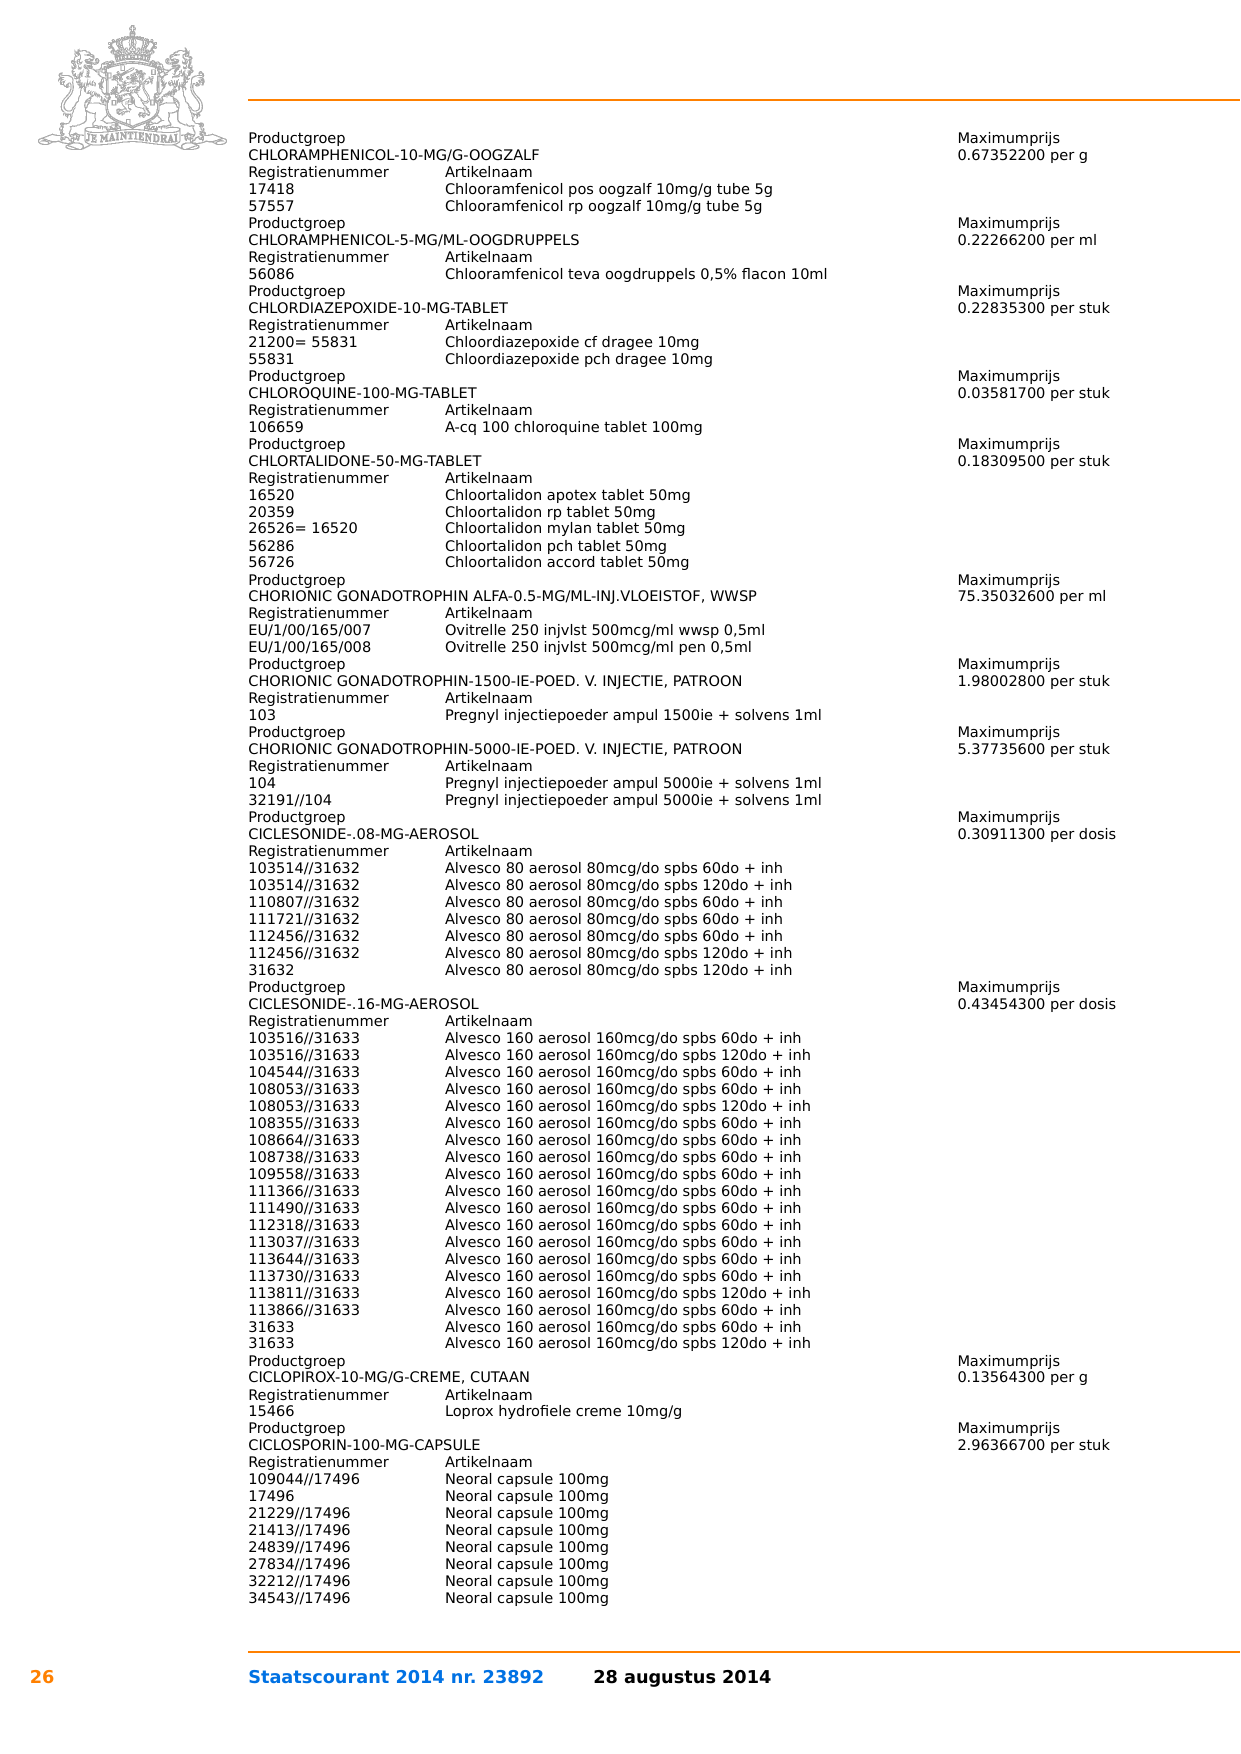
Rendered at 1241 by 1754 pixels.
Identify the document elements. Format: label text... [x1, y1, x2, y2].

table_cell Artikelnaam [439, 470, 951, 486]
table_cell Neoral capsule 100mg [439, 1573, 951, 1590]
table_cell 113811//31633 [248, 1285, 439, 1301]
table_cell Maximumprijs [951, 1420, 1163, 1437]
table_cell 103516//31633 [248, 1030, 439, 1047]
table_cell Productgroep [248, 809, 439, 826]
table_cell Chlooramfenicol teva oogdruppels 0,5% flacon 10ml [439, 266, 951, 283]
table_cell Alvesco 80 aerosol 80mcg/do spbs 120do + inh [439, 962, 951, 979]
table_cell 5.37735600 per stuk [951, 741, 1163, 758]
table_cell [439, 368, 951, 384]
table_cell [951, 181, 1163, 198]
table_cell Alvesco 160 aerosol 160mcg/do spbs 120do + inh [439, 1335, 951, 1352]
table_cell 111490//31633 [248, 1200, 439, 1217]
table_cell CICLESONIDE-.08-MG-AEROSOL [248, 826, 951, 843]
table_cell Alvesco 80 aerosol 80mcg/do spbs 60do + inh [439, 911, 951, 928]
table_cell [951, 402, 1163, 418]
table_cell Chloortalidon accord tablet 50mg [439, 554, 951, 571]
table_cell Registratienummer [248, 402, 439, 418]
table_cell Registratienummer [248, 1013, 439, 1030]
table_cell [951, 419, 1163, 436]
table_cell 103516//31633 [248, 1047, 439, 1064]
table_cell [439, 724, 951, 741]
table_cell Registratienummer [248, 690, 439, 707]
table_cell 108053//31633 [248, 1098, 439, 1115]
table_cell Alvesco 80 aerosol 80mcg/do spbs 120do + inh [439, 877, 951, 894]
table_cell 106659 [248, 419, 439, 436]
table_cell Registratienummer [248, 1386, 439, 1403]
table_cell Registratienummer [248, 470, 439, 486]
table_cell 27834//17496 [248, 1556, 439, 1573]
table_cell Chlooramfenicol pos oogzalf 10mg/g tube 5g [439, 181, 951, 198]
table_cell 56286 [248, 538, 439, 554]
table_cell Productgroep [248, 283, 439, 300]
table_cell Chloortalidon apotex tablet 50mg [439, 486, 951, 503]
table_cell Alvesco 160 aerosol 160mcg/do spbs 60do + inh [439, 1200, 951, 1217]
table_cell [951, 911, 1163, 928]
table_cell Neoral capsule 100mg [439, 1522, 951, 1539]
table_cell 112456//31632 [248, 928, 439, 945]
table_cell [951, 266, 1163, 283]
table_cell Maximumprijs [951, 1353, 1163, 1369]
table_cell 2.96366700 per stuk [951, 1437, 1163, 1454]
table_cell [951, 1505, 1163, 1522]
table_cell [951, 775, 1163, 792]
table_cell Alvesco 160 aerosol 160mcg/do spbs 60do + inh [439, 1268, 951, 1284]
table_cell [439, 656, 951, 673]
table_cell Neoral capsule 100mg [439, 1505, 951, 1522]
table_cell Alvesco 160 aerosol 160mcg/do spbs 60do + inh [439, 1217, 951, 1233]
table_cell 56726 [248, 554, 439, 571]
table_cell 56086 [248, 266, 439, 283]
table_cell 113037//31633 [248, 1234, 439, 1251]
table_cell [951, 1556, 1163, 1573]
table_cell [951, 1030, 1163, 1047]
table_cell 31632 [248, 962, 439, 979]
table_cell [951, 520, 1163, 537]
table_cell Alvesco 160 aerosol 160mcg/do spbs 60do + inh [439, 1115, 951, 1132]
table_cell 109558//31633 [248, 1166, 439, 1183]
table_cell 31633 [248, 1319, 439, 1335]
table_cell [951, 1522, 1163, 1539]
table_cell Artikelnaam [439, 164, 951, 181]
table_cell 34543//17496 [248, 1590, 439, 1607]
table_cell Productgroep [248, 1420, 439, 1437]
table_cell [951, 1251, 1163, 1267]
table_cell [951, 317, 1163, 334]
table_cell [439, 1353, 951, 1369]
table_cell Chloortalidon mylan tablet 50mg [439, 520, 951, 537]
table_cell Artikelnaam [439, 1013, 951, 1030]
table_cell 21413//17496 [248, 1522, 439, 1539]
table_cell [951, 1200, 1163, 1217]
table_cell [439, 1420, 951, 1437]
table_cell Ovitrelle 250 injvlst 500mcg/ml pen 0,5ml [439, 639, 951, 656]
table_cell [951, 1132, 1163, 1149]
table_cell [951, 1013, 1163, 1030]
table_cell 0.43454300 per dosis [951, 996, 1163, 1013]
table_cell 104 [248, 775, 439, 792]
table_cell [951, 690, 1163, 707]
table_cell 108355//31633 [248, 1115, 439, 1132]
table_cell Alvesco 80 aerosol 80mcg/do spbs 120do + inh [439, 945, 951, 962]
table_cell Ovitrelle 250 injvlst 500mcg/ml wwsp 0,5ml [439, 622, 951, 639]
table_cell 108738//31633 [248, 1149, 439, 1166]
table_cell Artikelnaam [439, 843, 951, 860]
table_cell [951, 1268, 1163, 1284]
table_cell [951, 792, 1163, 809]
table_cell Registratienummer [248, 1454, 439, 1471]
table_cell [951, 1098, 1163, 1115]
table_cell Chloortalidon pch tablet 50mg [439, 538, 951, 554]
table_cell 113644//31633 [248, 1251, 439, 1267]
table_cell Maximumprijs [951, 436, 1163, 452]
table_cell 0.22835300 per stuk [951, 300, 1163, 317]
table_cell 24839//17496 [248, 1539, 439, 1556]
table_cell [951, 334, 1163, 351]
table_cell 17496 [248, 1488, 439, 1505]
table_cell [951, 351, 1163, 368]
table_cell Registratienummer [248, 249, 439, 266]
table_cell Chloordiazepoxide pch dragee 10mg [439, 351, 951, 368]
table_cell Alvesco 160 aerosol 160mcg/do spbs 60do + inh [439, 1030, 951, 1047]
table_cell Artikelnaam [439, 317, 951, 334]
table_cell [439, 130, 951, 147]
table_cell [439, 979, 951, 996]
table_cell 32191//104 [248, 792, 439, 809]
table_cell [951, 1335, 1163, 1352]
table_cell [951, 164, 1163, 181]
table_cell [951, 1285, 1163, 1301]
table_cell Maximumprijs [951, 979, 1163, 996]
table_cell Registratienummer [248, 605, 439, 622]
table_cell Alvesco 160 aerosol 160mcg/do spbs 120do + inh [439, 1285, 951, 1301]
table_cell 57557 [248, 198, 439, 215]
table_cell Productgroep [248, 656, 439, 673]
table_cell [951, 707, 1163, 724]
table_cell CHORIONIC GONADOTROPHIN ALFA-0.5-MG/ML-INJ.VLOEISTOF, WWSP [248, 588, 951, 605]
table_cell 0.03581700 per stuk [951, 385, 1163, 402]
table_cell 104544//31633 [248, 1064, 439, 1081]
table_cell Artikelnaam [439, 690, 951, 707]
table_cell [951, 1183, 1163, 1199]
table_cell Artikelnaam [439, 249, 951, 266]
table_cell [951, 554, 1163, 571]
table_cell EU/1/00/165/007 [248, 622, 439, 639]
table_cell Registratienummer [248, 164, 439, 181]
table_cell Productgroep [248, 436, 439, 452]
table_cell Alvesco 160 aerosol 160mcg/do spbs 60do + inh [439, 1166, 951, 1183]
table_cell Alvesco 80 aerosol 80mcg/do spbs 60do + inh [439, 860, 951, 877]
table_cell Registratienummer [248, 317, 439, 334]
table_cell Neoral capsule 100mg [439, 1488, 951, 1505]
table_cell 0.22266200 per ml [951, 232, 1163, 249]
table_cell EU/1/00/165/008 [248, 639, 439, 656]
table_cell 109044//17496 [248, 1471, 439, 1488]
table_cell 55831 [248, 351, 439, 368]
table_cell 26526= 16520 [248, 520, 439, 537]
table_cell 1.98002800 per stuk [951, 673, 1163, 690]
table_cell [951, 1319, 1163, 1335]
table_cell 21200= 55831 [248, 334, 439, 351]
table_cell 31633 [248, 1335, 439, 1352]
table_cell [951, 1064, 1163, 1081]
table_cell Maximumprijs [951, 656, 1163, 673]
table_cell Alvesco 160 aerosol 160mcg/do spbs 60do + inh [439, 1301, 951, 1318]
table_cell Productgroep [248, 130, 439, 147]
table_cell [951, 1047, 1163, 1064]
table_cell [951, 860, 1163, 877]
table_cell 16520 [248, 486, 439, 503]
table_cell [951, 1471, 1163, 1488]
table_cell [439, 215, 951, 232]
picture [38, 25, 227, 150]
table_cell 0.67352200 per g [951, 147, 1163, 164]
table_cell CHLORAMPHENICOL-5-MG/ML-OOGDRUPPELS [248, 232, 951, 249]
table_cell Alvesco 160 aerosol 160mcg/do spbs 120do + inh [439, 1098, 951, 1115]
table_cell Alvesco 160 aerosol 160mcg/do spbs 60do + inh [439, 1234, 951, 1251]
table_cell Artikelnaam [439, 1454, 951, 1471]
table_cell [951, 1573, 1163, 1590]
table_cell [951, 1539, 1163, 1556]
table_cell [951, 1081, 1163, 1098]
table_cell Loprox hydrofiele creme 10mg/g [439, 1403, 951, 1420]
table_cell Productgroep [248, 724, 439, 741]
table_cell 75.35032600 per ml [951, 588, 1163, 605]
table_cell [951, 249, 1163, 266]
table_cell Alvesco 160 aerosol 160mcg/do spbs 60do + inh [439, 1149, 951, 1166]
table_cell 103514//31632 [248, 877, 439, 894]
table_cell Alvesco 160 aerosol 160mcg/do spbs 120do + inh [439, 1047, 951, 1064]
table_cell CHORIONIC GONADOTROPHIN-5000-IE-POED. V. INJECTIE, PATROON [248, 741, 951, 758]
table_cell Neoral capsule 100mg [439, 1471, 951, 1488]
table_cell Alvesco 160 aerosol 160mcg/do spbs 60do + inh [439, 1064, 951, 1081]
table_cell [951, 1488, 1163, 1505]
table_cell [951, 945, 1163, 962]
table_cell Maximumprijs [951, 809, 1163, 826]
table_cell 108053//31633 [248, 1081, 439, 1098]
table_cell Maximumprijs [951, 130, 1163, 147]
table_cell [951, 605, 1163, 622]
table_cell [951, 1234, 1163, 1251]
table_cell Maximumprijs [951, 283, 1163, 300]
table_cell Alvesco 80 aerosol 80mcg/do spbs 60do + inh [439, 894, 951, 911]
table_cell [951, 962, 1163, 979]
table_cell CICLOPIROX-10-MG/G-CREME, CUTAAN [248, 1369, 951, 1386]
table_cell Neoral capsule 100mg [439, 1539, 951, 1556]
table_cell A-cq 100 chloroquine tablet 100mg [439, 419, 951, 436]
table_cell Productgroep [248, 368, 439, 384]
table_cell CHLORDIAZEPOXIDE-10-MG-TABLET [248, 300, 951, 317]
table_cell [951, 1166, 1163, 1183]
table_cell [951, 1149, 1163, 1166]
table_cell Productgroep [248, 571, 439, 588]
table_cell [951, 843, 1163, 860]
table_cell [951, 1301, 1163, 1318]
table_cell CHLORTALIDONE-50-MG-TABLET [248, 453, 951, 469]
table_cell [951, 928, 1163, 945]
table_cell Maximumprijs [951, 571, 1163, 588]
table_cell Alvesco 160 aerosol 160mcg/do spbs 60do + inh [439, 1319, 951, 1335]
table_cell [951, 538, 1163, 554]
table_cell [951, 622, 1163, 639]
table_cell [951, 470, 1163, 486]
table_cell 108664//31633 [248, 1132, 439, 1149]
table_cell 103 [248, 707, 439, 724]
table_cell Alvesco 160 aerosol 160mcg/do spbs 60do + inh [439, 1183, 951, 1199]
table_cell 111366//31633 [248, 1183, 439, 1199]
table_cell Chloordiazepoxide cf dragee 10mg [439, 334, 951, 351]
table_cell CHLORAMPHENICOL-10-MG/G-OOGZALF [248, 147, 951, 164]
table_cell [951, 486, 1163, 503]
table_cell 111721//31632 [248, 911, 439, 928]
table_cell Registratienummer [248, 843, 439, 860]
table_cell CICLOSPORIN-100-MG-CAPSULE [248, 1437, 951, 1454]
table_cell Maximumprijs [951, 724, 1163, 741]
table_cell Alvesco 160 aerosol 160mcg/do spbs 60do + inh [439, 1081, 951, 1098]
table_cell Productgroep [248, 215, 439, 232]
table_cell Maximumprijs [951, 215, 1163, 232]
table_cell [951, 1115, 1163, 1132]
table_cell Neoral capsule 100mg [439, 1556, 951, 1573]
table_cell [439, 283, 951, 300]
table_cell Registratienummer [248, 758, 439, 775]
table_cell [951, 758, 1163, 775]
table_cell Neoral capsule 100mg [439, 1590, 951, 1607]
table_cell [439, 571, 951, 588]
table_cell CICLESONIDE-.16-MG-AEROSOL [248, 996, 951, 1013]
table_cell Artikelnaam [439, 605, 951, 622]
table_cell 0.13564300 per g [951, 1369, 1163, 1386]
table_cell [951, 1386, 1163, 1403]
table_cell 110807//31632 [248, 894, 439, 911]
table_cell [439, 809, 951, 826]
table_cell 21229//17496 [248, 1505, 439, 1522]
table_cell Pregnyl injectiepoeder ampul 5000ie + solvens 1ml [439, 775, 951, 792]
table_cell 103514//31632 [248, 860, 439, 877]
table_cell [951, 877, 1163, 894]
table_cell Productgroep [248, 1353, 439, 1369]
table_cell Productgroep [248, 979, 439, 996]
table_cell Artikelnaam [439, 1386, 951, 1403]
table_cell 32212//17496 [248, 1573, 439, 1590]
table_cell [951, 1590, 1163, 1607]
table_cell [951, 1454, 1163, 1471]
table_cell Pregnyl injectiepoeder ampul 1500ie + solvens 1ml [439, 707, 951, 724]
table_cell CHLOROQUINE-100-MG-TABLET [248, 385, 951, 402]
table_cell 0.30911300 per dosis [951, 826, 1163, 843]
table_cell Maximumprijs [951, 368, 1163, 384]
table_cell 113730//31633 [248, 1268, 439, 1284]
table_cell Alvesco 80 aerosol 80mcg/do spbs 60do + inh [439, 928, 951, 945]
table_cell 0.18309500 per stuk [951, 453, 1163, 469]
table_cell 17418 [248, 181, 439, 198]
table_cell Alvesco 160 aerosol 160mcg/do spbs 60do + inh [439, 1132, 951, 1149]
table_cell Artikelnaam [439, 758, 951, 775]
table_cell [951, 504, 1163, 520]
table_cell [951, 198, 1163, 215]
table_cell 20359 [248, 504, 439, 520]
table_cell Pregnyl injectiepoeder ampul 5000ie + solvens 1ml [439, 792, 951, 809]
table_cell [951, 894, 1163, 911]
table_cell 15466 [248, 1403, 439, 1420]
table_cell 112318//31633 [248, 1217, 439, 1233]
table_cell Chlooramfenicol rp oogzalf 10mg/g tube 5g [439, 198, 951, 215]
table_cell Chloortalidon rp tablet 50mg [439, 504, 951, 520]
table_cell Artikelnaam [439, 402, 951, 418]
table_cell 113866//31633 [248, 1301, 439, 1318]
table_cell CHORIONIC GONADOTROPHIN-1500-IE-POED. V. INJECTIE, PATROON [248, 673, 951, 690]
table_cell 112456//31632 [248, 945, 439, 962]
table_cell Alvesco 160 aerosol 160mcg/do spbs 60do + inh [439, 1251, 951, 1267]
table_cell [439, 436, 951, 452]
table_cell [951, 639, 1163, 656]
table_cell [951, 1217, 1163, 1233]
table_cell [951, 1403, 1163, 1420]
